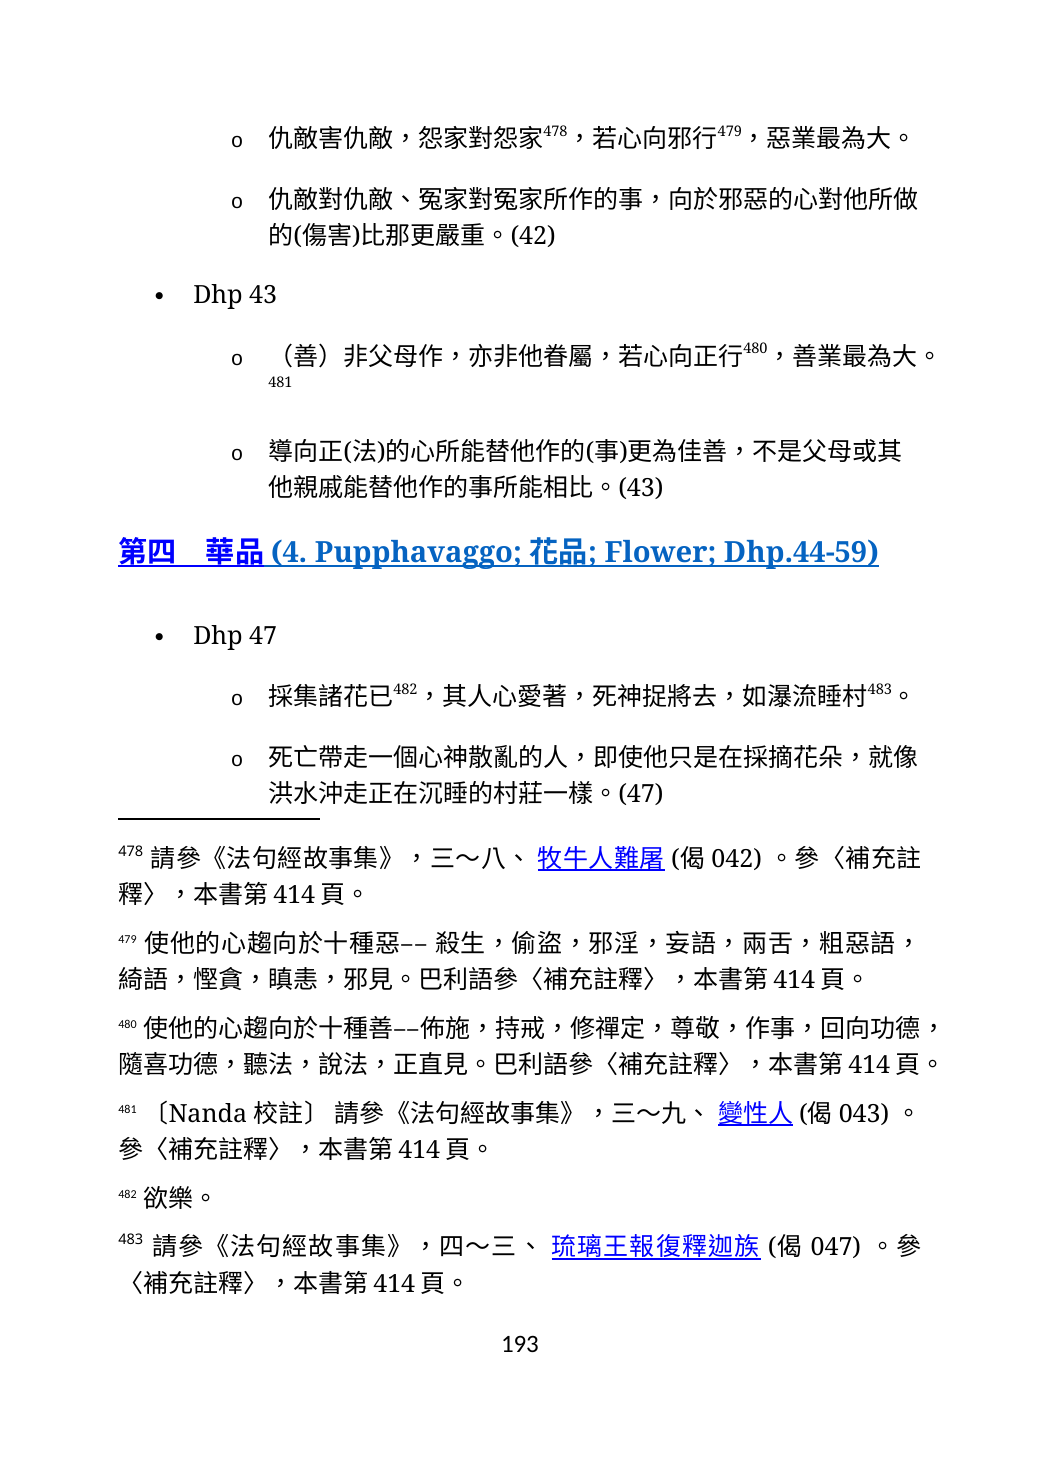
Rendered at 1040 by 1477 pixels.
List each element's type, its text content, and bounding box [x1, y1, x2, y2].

list 使他的心趨向於十種善––佈施，持戒，修禪定，尊敬，作事，回向功德，隨喜功德，聽法，說法，正直見。巴利語參〈補充註釋〉，本書第414頁。 [118, 1008, 921, 1081]
list 〔Nanda 校註〕 請參《法句經故事集》，三～九、 變性人 (偈 043) 。參〈補充註釋〉，本書第414頁。 [118, 1093, 921, 1166]
list 使他的心趨向於十種惡–– 殺生，偷盜，邪淫，妄語，兩舌，粗惡語，綺語，慳貪，瞋恚，邪見。巴利語參〈補充註釋〉，本書第414頁。 [118, 923, 921, 996]
list 採集諸花已，其人心愛著，死神捉將去，如瀑流睡村。 [231, 676, 921, 713]
list 死亡帶走一個心神散亂的人，即使他只是在採摘花朵，就像洪水沖走正在沉睡的村莊一樣。(47) [231, 738, 921, 810]
list 請參《法句經故事集》，四～三、 琉璃王報復釋迦族 (偈 047) 。參〈補充註釋〉，本書第414頁。 [118, 1227, 921, 1299]
list （善）非父母作，亦非他眷屬，若心向正行，善業最為大。 [231, 336, 921, 406]
list 仇敵對仇敵、冤家對冤家所作的事，向於邪惡的心對他所做的(傷害)比那更嚴重。(42) [231, 179, 921, 252]
list Dhp 47 [156, 617, 921, 651]
list 請參《法句經故事集》，三～八、 牧牛人難屠 (偈 042) 。參〈補充註釋〉，本書第414頁。 [118, 838, 921, 911]
list 仇敵害仇敵，怨家對怨家，若心向邪行，惡業最為大。 [231, 118, 921, 154]
list 導向正(法)的心所能替他作的(事)更為佳善，不是父母或其他親戚能替他作的事所能相比。(43) [231, 431, 921, 504]
list 欲樂。 [118, 1178, 921, 1214]
subtitle 第四 華品 (4. Pupphavaggo; 花品; Flower; Dhp.44-59) [118, 529, 921, 571]
list Dhp 43 [156, 277, 921, 311]
